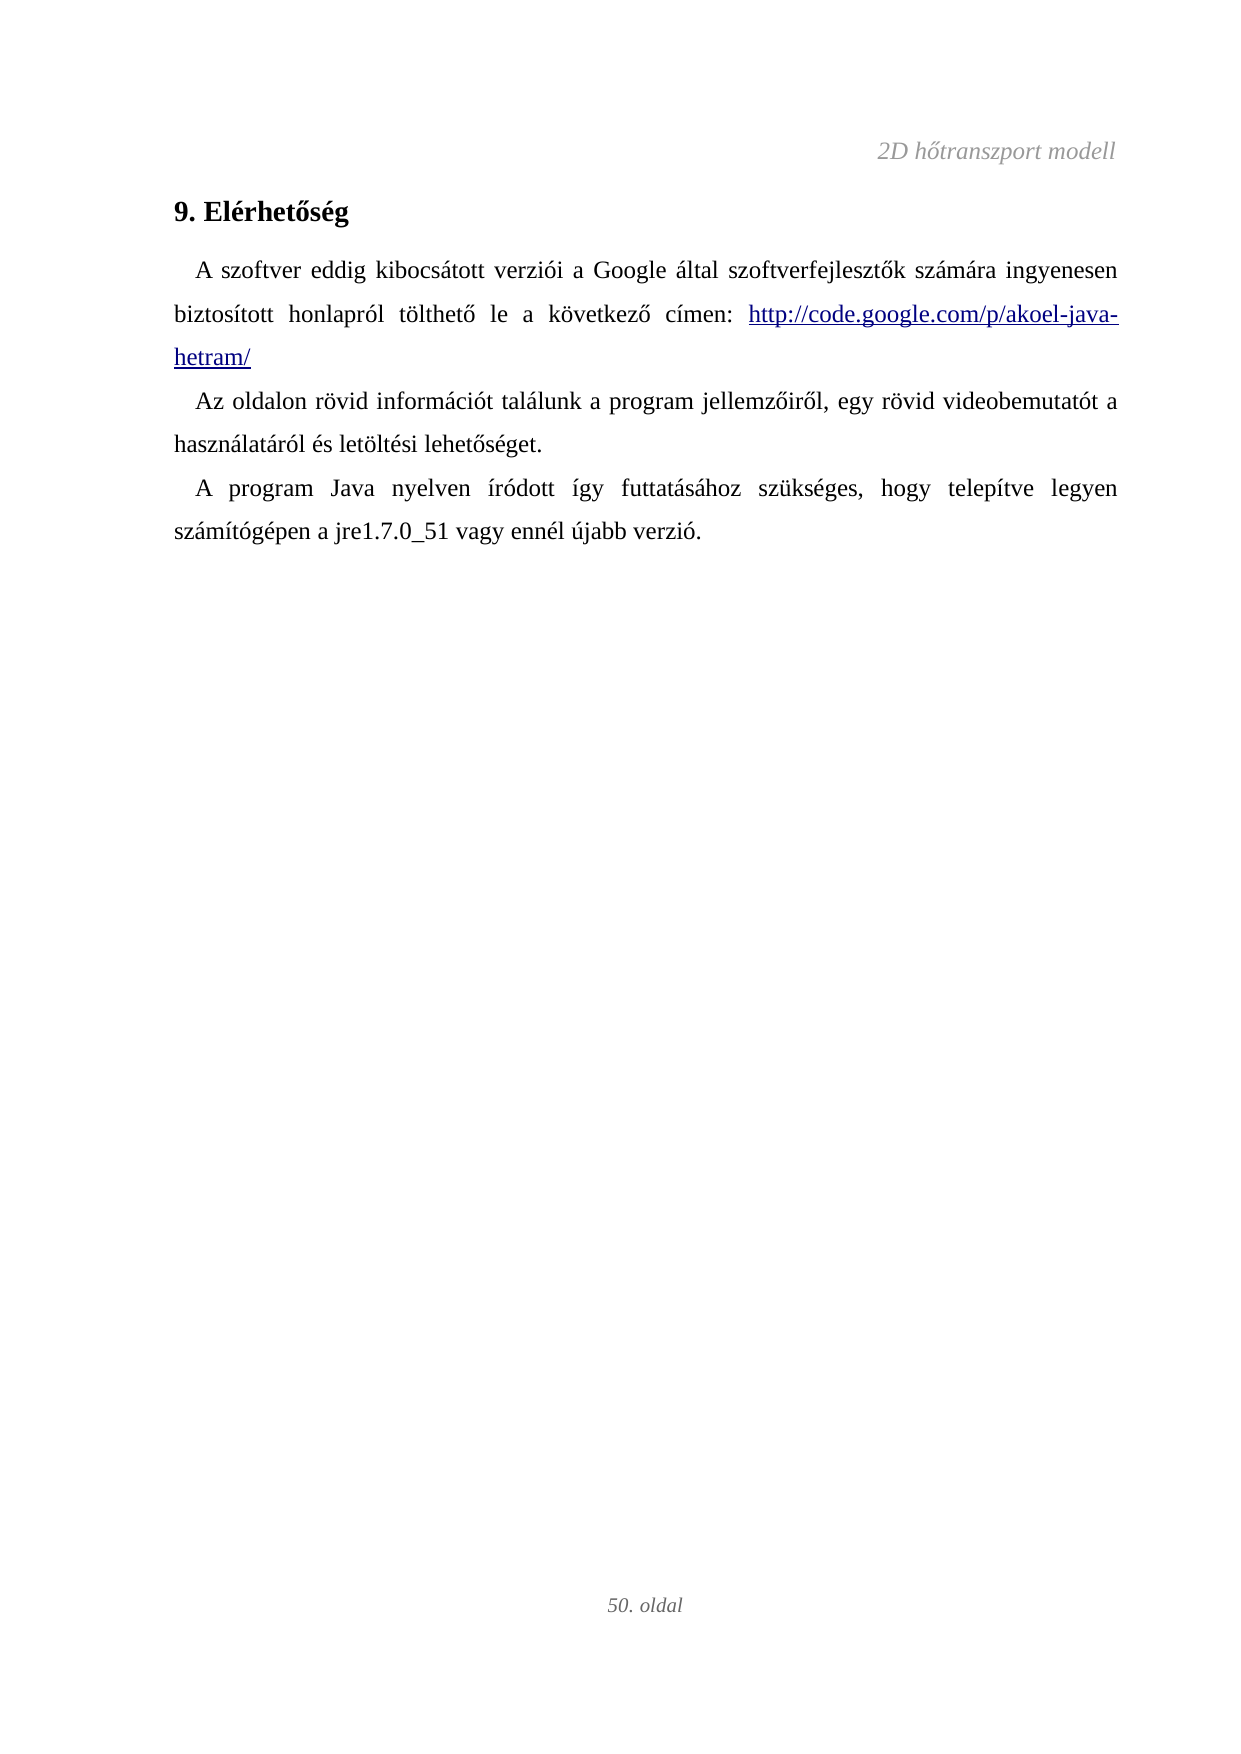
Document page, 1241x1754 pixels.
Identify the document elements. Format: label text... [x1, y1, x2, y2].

text A program Java nyelven íródott így futtatásához szükséges, hogy telepítve legyen számítógépen a jre1.7.0_51 vagy ennél újabb verzió. [174, 473, 1118, 545]
text Az oldalon rövid információt találunk a program jellemzőiről, egy rövid videobemutatót a használatáról és letöltési lehetőséget. [174, 386, 1118, 458]
subtitle Elérhetőség [174, 194, 1118, 228]
text A szoftver eddig kibocsátott verziói a Google által szoftverfejlesztők számára ingyenesen biztosított honlapról tölthető le a következő címen: http://code.google.com/p/akoel-java-hetram/ [174, 255, 1118, 371]
